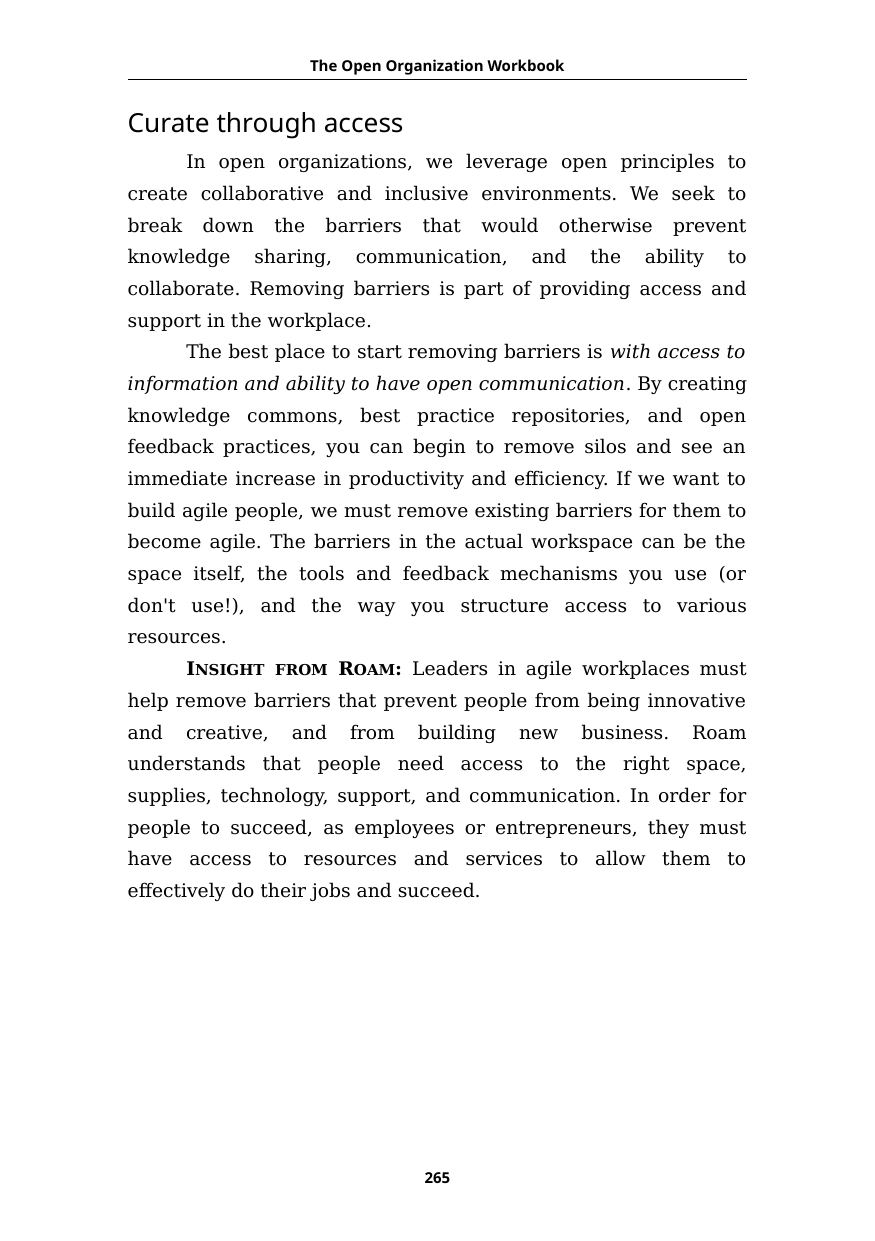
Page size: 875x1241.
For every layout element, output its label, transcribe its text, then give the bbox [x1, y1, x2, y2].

text In open organizations, we leverage open principles to create collaborative and inclusive environments. We seek to break down the barriers that would otherwise prevent knowledge sharing, communication, and the ability to collaborate. Removing barriers is part of providing access and support in the workplace. [127, 152, 747, 332]
text Insight from Roam: Leaders in agile workplaces must help remove barriers that prevent people from being innovative and creative, and from building new business. Roam understands that people need access to the right space, supplies, technology, support, and communication. In order for people to succeed, as employees or entrepreneurs, they must have access to resources and services to allow them to effectively do their jobs and succeed. [127, 658, 747, 902]
subtitle Curate through access [127, 109, 747, 139]
text The best place to start removing barriers is with access to information and ability to have open communication. By creating knowledge commons, best practice repositories, and open feedback practices, you can begin to remove silos and see an immediate increase in productivity and efficiency. If we want to build agile people, we must remove existing barriers for them to become agile. The barriers in the actual workspace can be the space itself, the tools and feedback mechanisms you use (or don't use!), and the way you structure access to various resources. [127, 342, 747, 648]
